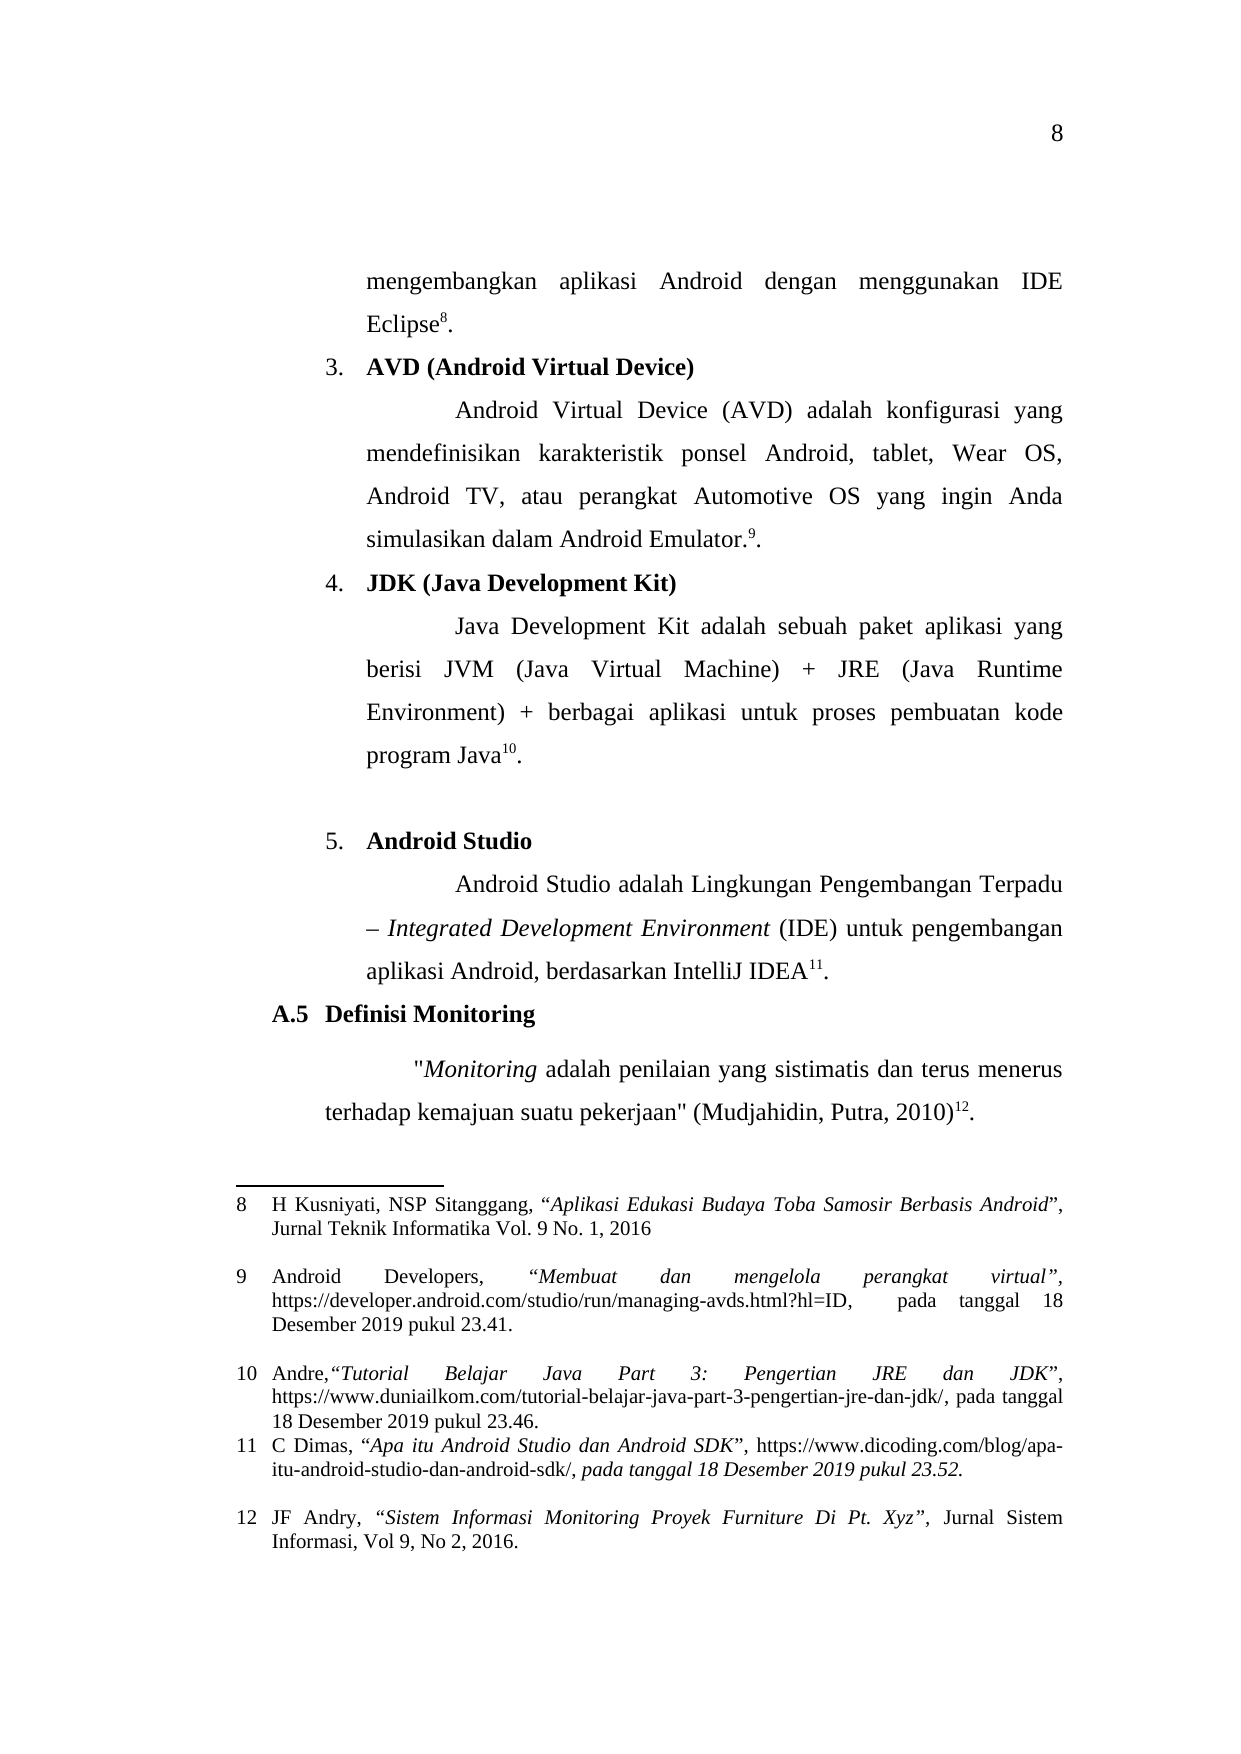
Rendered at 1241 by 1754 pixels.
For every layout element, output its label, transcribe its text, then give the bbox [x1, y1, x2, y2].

text JF Andry, “Sistem Informasi Monitoring Proyek Furniture Di Pt. Xyz”, Jurnal Sistem Informasi, Vol 9, No 2, 2016. [236, 1505, 1063, 1553]
list AVD (Android Virtual Device) [319, 352, 1063, 381]
list Android Studio adalah Lingkungan Pengembangan Terpadu – Integrated Development Environment (IDE) untuk pengembangan aplikasi Android, berdasarkan IntelliJ IDEA. [366, 869, 1063, 984]
list Android Studio [319, 826, 1063, 855]
list Java Development Kit adalah sebuah paket aplikasi yang berisi JVM (Java Virtual Machine) + JRE (Java Runtime Environment) + berbagai aplikasi untuk proses pembuatan kode program Java. [366, 611, 1063, 769]
subtitle Definisi Monitoring [272, 999, 1063, 1028]
text Andre,“Tutorial Belajar Java Part 3: Pengertian JRE dan JDK”, https://www.duniailkom.com/tutorial-belajar-java-part-3-pengertian-jre-dan-jdk/, pada tanggal 18 Desember 2019 pukul 23.46. [236, 1360, 1063, 1433]
list Android Virtual Device (AVD) adalah konfigurasi yang mendefinisikan karakteristik ponsel Android, tablet, Wear OS, Android TV, atau perangkat Automotive OS yang ingin Anda simulasikan dalam Android Emulator.. [366, 395, 1063, 553]
list mengembangkan aplikasi Android dengan menggunakan IDE Eclipse. [366, 266, 1063, 338]
text C Dimas, “Apa itu Android Studio dan Android SDK”, https://www.dicoding.com/blog/apa-itu-android-studio-dan-android-sdk/, pada tanggal 18 Desember 2019 pukul 23.52. [236, 1433, 1063, 1481]
list JDK (Java Development Kit) [319, 568, 1063, 596]
text H Kusniyati, NSP Sitanggang, “Aplikasi Edukasi Budaya Toba Samosir Berbasis Android”, Jurnal Teknik Informatika Vol. 9 No. 1, 2016 [236, 1192, 1063, 1240]
text Android Developers, “Membuat dan mengelola perangkat virtual”, https://developer.android.com/studio/run/managing-avds.html?hl=ID, pada tanggal 18 Desember 2019 pukul 23.41. [236, 1264, 1063, 1336]
text "Monitoring adalah penilaian yang sistimatis dan terus menerus terhadap kemajuan suatu pekerjaan" (Mudjahidin, Putra, 2010). [325, 1054, 1063, 1126]
